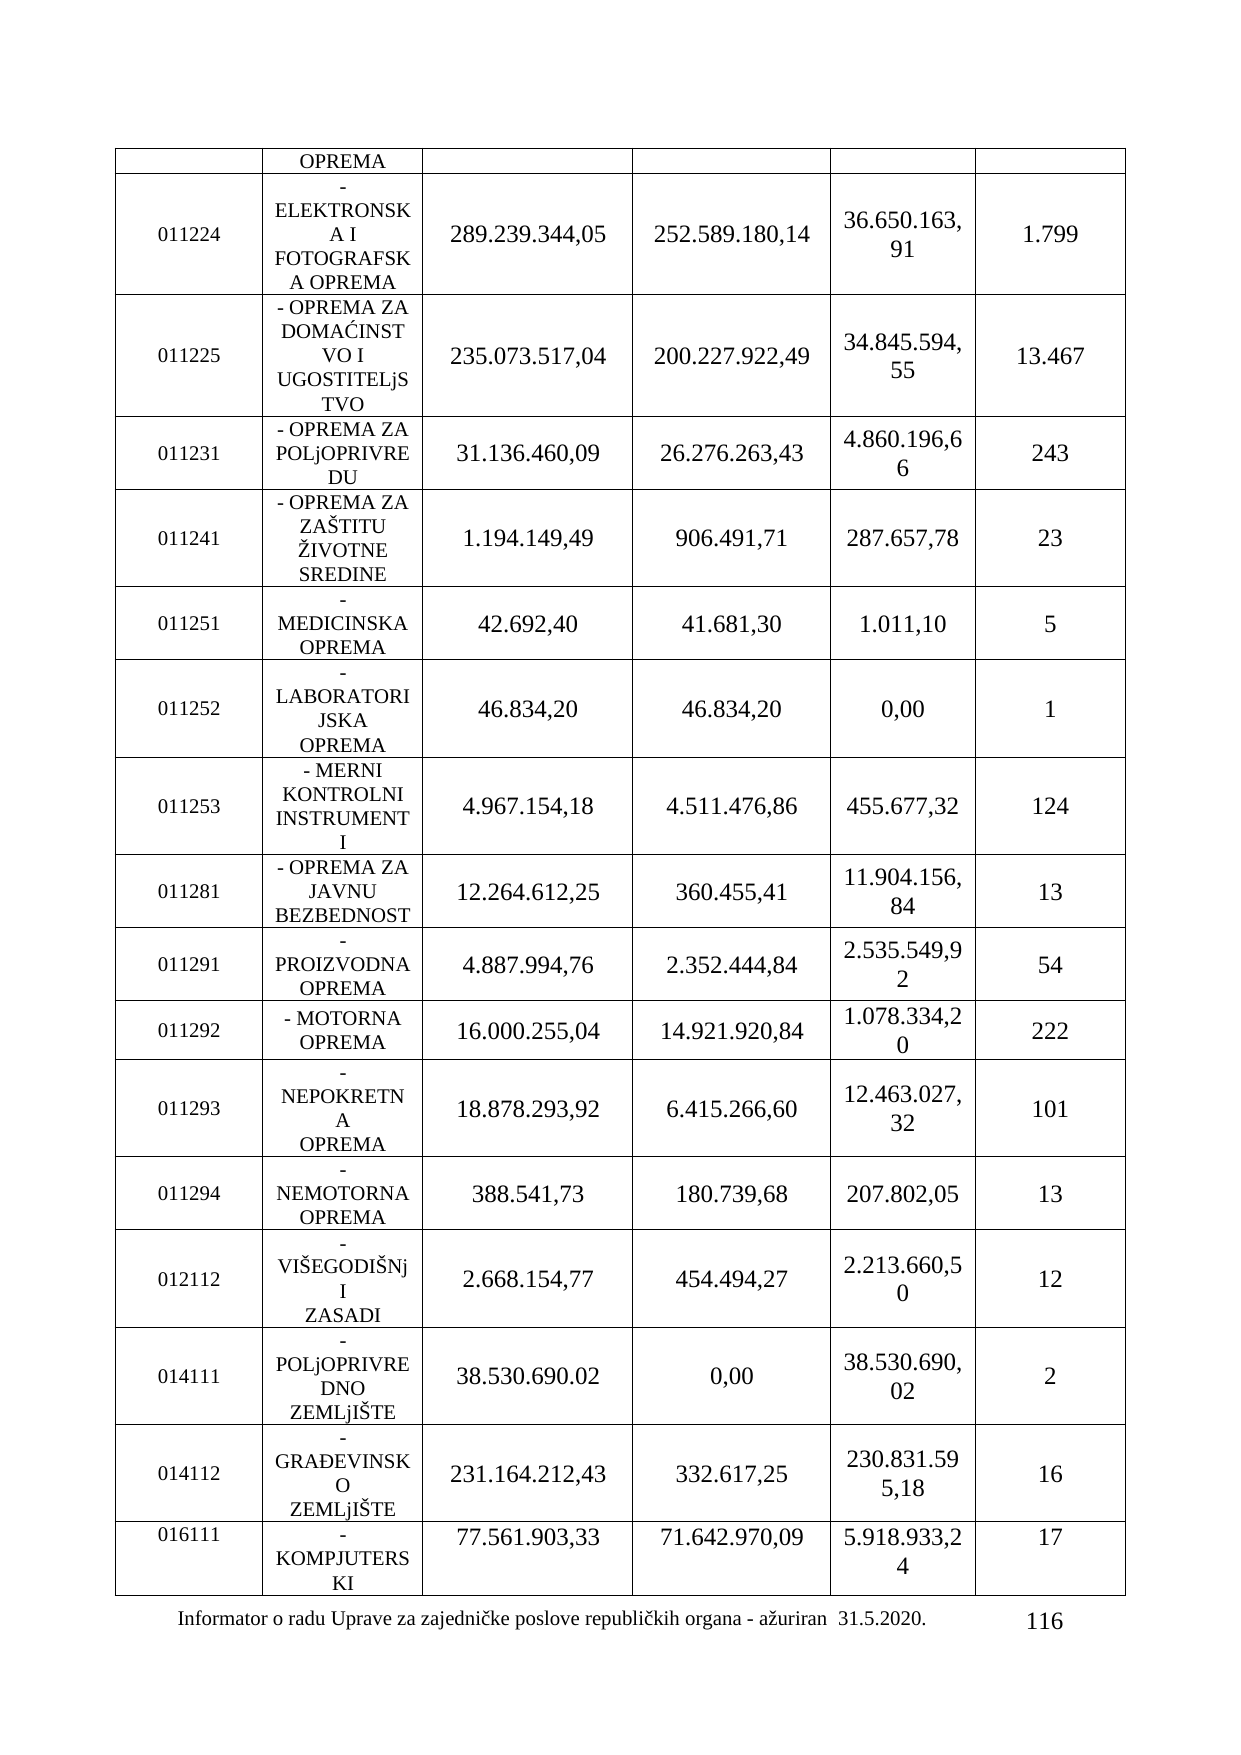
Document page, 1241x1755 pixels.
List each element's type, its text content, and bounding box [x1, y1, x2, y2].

table_cell 17 [976, 1522, 1125, 1594]
table_cell 23 [976, 490, 1125, 586]
table_cell 011241 [116, 490, 262, 586]
table_cell 012112 [116, 1230, 262, 1327]
table_cell 011224 [116, 174, 262, 294]
table_cell 011225 [116, 295, 262, 416]
table_cell 14.921.920,84 [633, 1001, 830, 1059]
table_cell [116, 149, 262, 173]
table_cell - MEDICINSKA OPREMA [263, 587, 422, 659]
table_cell 455.677,32 [831, 758, 975, 854]
table_cell 332.617,25 [633, 1425, 830, 1521]
table_cell 12.264.612,25 [423, 855, 632, 927]
table_cell 124 [976, 758, 1125, 854]
table_cell 231.164.212,43 [423, 1425, 632, 1521]
table_cell 011293 [116, 1060, 262, 1156]
table_cell 13 [976, 855, 1125, 927]
table_cell 0,00 [831, 660, 975, 757]
table_cell 016111 [116, 1522, 262, 1594]
table_cell 4.860.196,66 [831, 417, 975, 489]
table_cell 906.491,71 [633, 490, 830, 586]
table_cell - MOTORNA OPREMA [263, 1001, 422, 1059]
table_cell 011291 [116, 928, 262, 1000]
table_cell - OPREMA ZA POLjOPRIVREDU [263, 417, 422, 489]
table_cell 4.511.476,86 [633, 758, 830, 854]
table_cell 207.802,05 [831, 1157, 975, 1229]
table_cell 11.904.156,84 [831, 855, 975, 927]
table_cell 13 [976, 1157, 1125, 1229]
table_cell [633, 149, 830, 173]
table_cell 2 [976, 1328, 1125, 1424]
table_cell 243 [976, 417, 1125, 489]
table_cell 42.692,40 [423, 587, 632, 659]
table_cell - OPREMA ZA DOMAĆINSTVO I UGOSTITELjSTVO [263, 295, 422, 416]
table_cell 011281 [116, 855, 262, 927]
table_cell 2.213.660,50 [831, 1230, 975, 1327]
table_cell 16.000.255,04 [423, 1001, 632, 1059]
table_cell - OPREMA ZA JAVNU BEZBEDNOST [263, 855, 422, 927]
table_cell 4.967.154,18 [423, 758, 632, 854]
table_cell 12.463.027,32 [831, 1060, 975, 1156]
table_cell 38.530.690,02 [831, 1328, 975, 1424]
table_cell 2.668.154,77 [423, 1230, 632, 1327]
table_cell 360.455,41 [633, 855, 830, 927]
table_cell [976, 149, 1125, 173]
table_cell 252.589.180,14 [633, 174, 830, 294]
table_cell 71.642.970,09 [633, 1522, 830, 1594]
table_cell 388.541,73 [423, 1157, 632, 1229]
table_cell - NEPOKRETNA OPREMA [263, 1060, 422, 1156]
table_cell 287.657,78 [831, 490, 975, 586]
table_cell 101 [976, 1060, 1125, 1156]
table_cell 1.078.334,20 [831, 1001, 975, 1059]
table_cell 011231 [116, 417, 262, 489]
table_cell 4.887.994,76 [423, 928, 632, 1000]
table_cell - ELEKTRONSKA I FOTOGRAFSKA OPREMA [263, 174, 422, 294]
table_cell - MERNI KONTROLNI INSTRUMENTI [263, 758, 422, 854]
table_cell 014112 [116, 1425, 262, 1521]
table_cell 2.535.549,92 [831, 928, 975, 1000]
table_cell 011251 [116, 587, 262, 659]
table_cell [423, 149, 632, 173]
table_cell 180.739,68 [633, 1157, 830, 1229]
table_cell 235.073.517,04 [423, 295, 632, 416]
table_cell 36.650.163,91 [831, 174, 975, 294]
table_cell 011252 [116, 660, 262, 757]
table_cell OPREMA [263, 149, 422, 173]
table_cell 38.530.690.02 [423, 1328, 632, 1424]
table_cell 2.352.444,84 [633, 928, 830, 1000]
table_cell 13.467 [976, 295, 1125, 416]
table_cell 014111 [116, 1328, 262, 1424]
table_cell 011292 [116, 1001, 262, 1059]
table_cell 454.494,27 [633, 1230, 830, 1327]
table_cell - NEMOTORNA OPREMA [263, 1157, 422, 1229]
table_cell - PROIZVODNA OPREMA [263, 928, 422, 1000]
table_cell 011294 [116, 1157, 262, 1229]
table_cell - POLjOPRIVREDNO ZEMLjIŠTE [263, 1328, 422, 1424]
table_cell 1.011,10 [831, 587, 975, 659]
table_cell 1.799 [976, 174, 1125, 294]
table_cell 54 [976, 928, 1125, 1000]
table_cell 41.681,30 [633, 587, 830, 659]
table_cell - LABORATORIJSKA OPREMA [263, 660, 422, 757]
table_cell 46.834,20 [633, 660, 830, 757]
table_cell 31.136.460,09 [423, 417, 632, 489]
table_cell 46.834,20 [423, 660, 632, 757]
table_cell 18.878.293,92 [423, 1060, 632, 1156]
table_cell 230.831.595,18 [831, 1425, 975, 1521]
table_cell 16 [976, 1425, 1125, 1521]
table_cell 5.918.933,24 [831, 1522, 975, 1594]
table_cell 77.561.903,33 [423, 1522, 632, 1594]
table_cell 26.276.263,43 [633, 417, 830, 489]
table_cell 222 [976, 1001, 1125, 1059]
table_cell - GRAĐEVINSKO ZEMLjIŠTE [263, 1425, 422, 1521]
table_cell 289.239.344,05 [423, 174, 632, 294]
table_cell - VIŠEGODIŠNјI ZASADI [263, 1230, 422, 1327]
table_cell 6.415.266,60 [633, 1060, 830, 1156]
table_cell 1.194.149,49 [423, 490, 632, 586]
table_cell 0,00 [633, 1328, 830, 1424]
table_cell 5 [976, 587, 1125, 659]
table_cell 011253 [116, 758, 262, 854]
table_cell 12 [976, 1230, 1125, 1327]
table_cell [831, 149, 975, 173]
table_cell - OPREMA ZA ZAŠTITU ŽIVOTNE SREDINE [263, 490, 422, 586]
table_cell 34.845.594,55 [831, 295, 975, 416]
table_cell - KOMPJUTERSKI [263, 1522, 422, 1594]
table_cell 1 [976, 660, 1125, 757]
table_cell 200.227.922,49 [633, 295, 830, 416]
